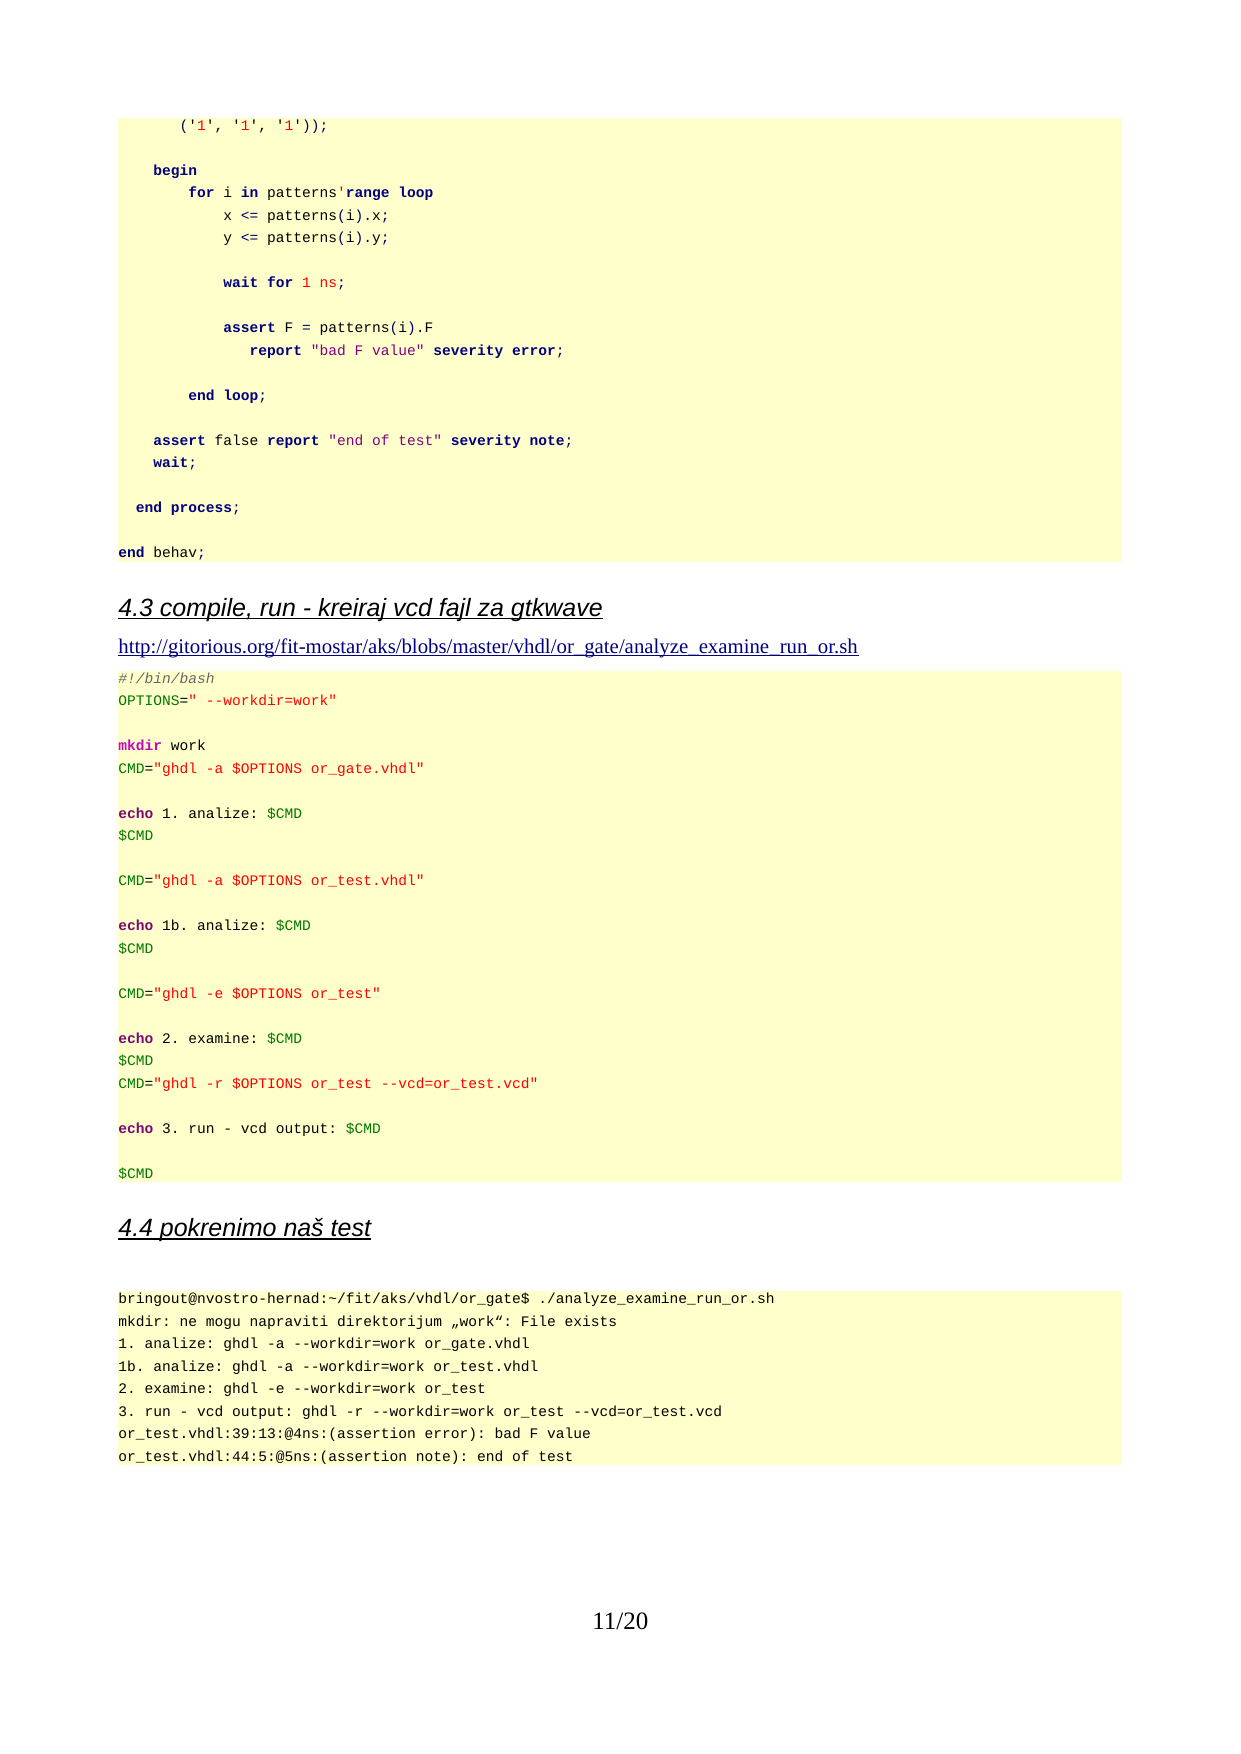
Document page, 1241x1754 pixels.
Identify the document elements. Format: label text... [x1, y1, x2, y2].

text report "bad F value" severity error; [118, 343, 1122, 360]
text assert F = patterns(i).F [118, 321, 1122, 337]
text #!/bin/bash [118, 671, 1122, 687]
text 3. run - vcd output: ghdl -r --workdir=work or_test --vcd=or_test.vcd [118, 1404, 1122, 1420]
text $CMD [118, 828, 1122, 845]
text end process; [118, 501, 1122, 517]
text begin [118, 163, 1122, 180]
text CMD="ghdl -r $OPTIONS or_test --vcd=or_test.vcd" [118, 1076, 1122, 1092]
text CMD="ghdl -e $OPTIONS or_test" [118, 986, 1122, 1002]
text $CMD [118, 1166, 1122, 1182]
text wait; [118, 456, 1122, 472]
subtitle 4.4 pokrenimo naš test [118, 1213, 1122, 1242]
text assert false report "end of test" severity note; [118, 433, 1122, 450]
text end behav; [118, 546, 1122, 562]
text y <= patterns(i).y; [118, 231, 1122, 247]
text for i in patterns'range loop [118, 186, 1122, 202]
text http://gitorious.org/fit-mostar/aks/blobs/master/vhdl/or_gate/analyze_examine_run_or.sh [118, 634, 1122, 658]
text echo 3. run - vcd output: $CMD [118, 1121, 1122, 1137]
text mkdir: ne mogu napraviti direktorijum „work“: File exists [118, 1314, 1122, 1330]
text CMD="ghdl -a $OPTIONS or_test.vhdl" [118, 873, 1122, 890]
text 1b. analize: ghdl -a --workdir=work or_test.vhdl [118, 1359, 1122, 1375]
text ('1', '1', '1')); [118, 118, 1122, 135]
text $CMD [118, 941, 1122, 957]
text OPTIONS=" --workdir=work" [118, 693, 1122, 710]
text $CMD [118, 1053, 1122, 1070]
subtitle 4.3 compile, run - kreiraj vcd fajl za gtkwave [118, 593, 1122, 622]
text wait for 1 ns; [118, 276, 1122, 292]
text x <= patterns(i).x; [118, 208, 1122, 225]
text echo 1. analize: $CMD [118, 806, 1122, 822]
text or_test.vhdl:44:5:@5ns:(assertion note): end of test [118, 1449, 1122, 1465]
text 2. examine: ghdl -e --workdir=work or_test [118, 1381, 1122, 1398]
text echo 2. examine: $CMD [118, 1031, 1122, 1047]
text bringout@nvostro-hernad:~/fit/aks/vhdl/or_gate$ ./analyze_examine_run_or.sh [118, 1291, 1122, 1308]
text or_test.vhdl:39:13:@4ns:(assertion error): bad F value [118, 1426, 1122, 1443]
text mkdir work [118, 738, 1122, 755]
text CMD="ghdl -a $OPTIONS or_gate.vhdl" [118, 761, 1122, 777]
text 1. analize: ghdl -a --workdir=work or_gate.vhdl [118, 1336, 1122, 1353]
text echo 1b. analize: $CMD [118, 918, 1122, 935]
text end loop; [118, 388, 1122, 405]
